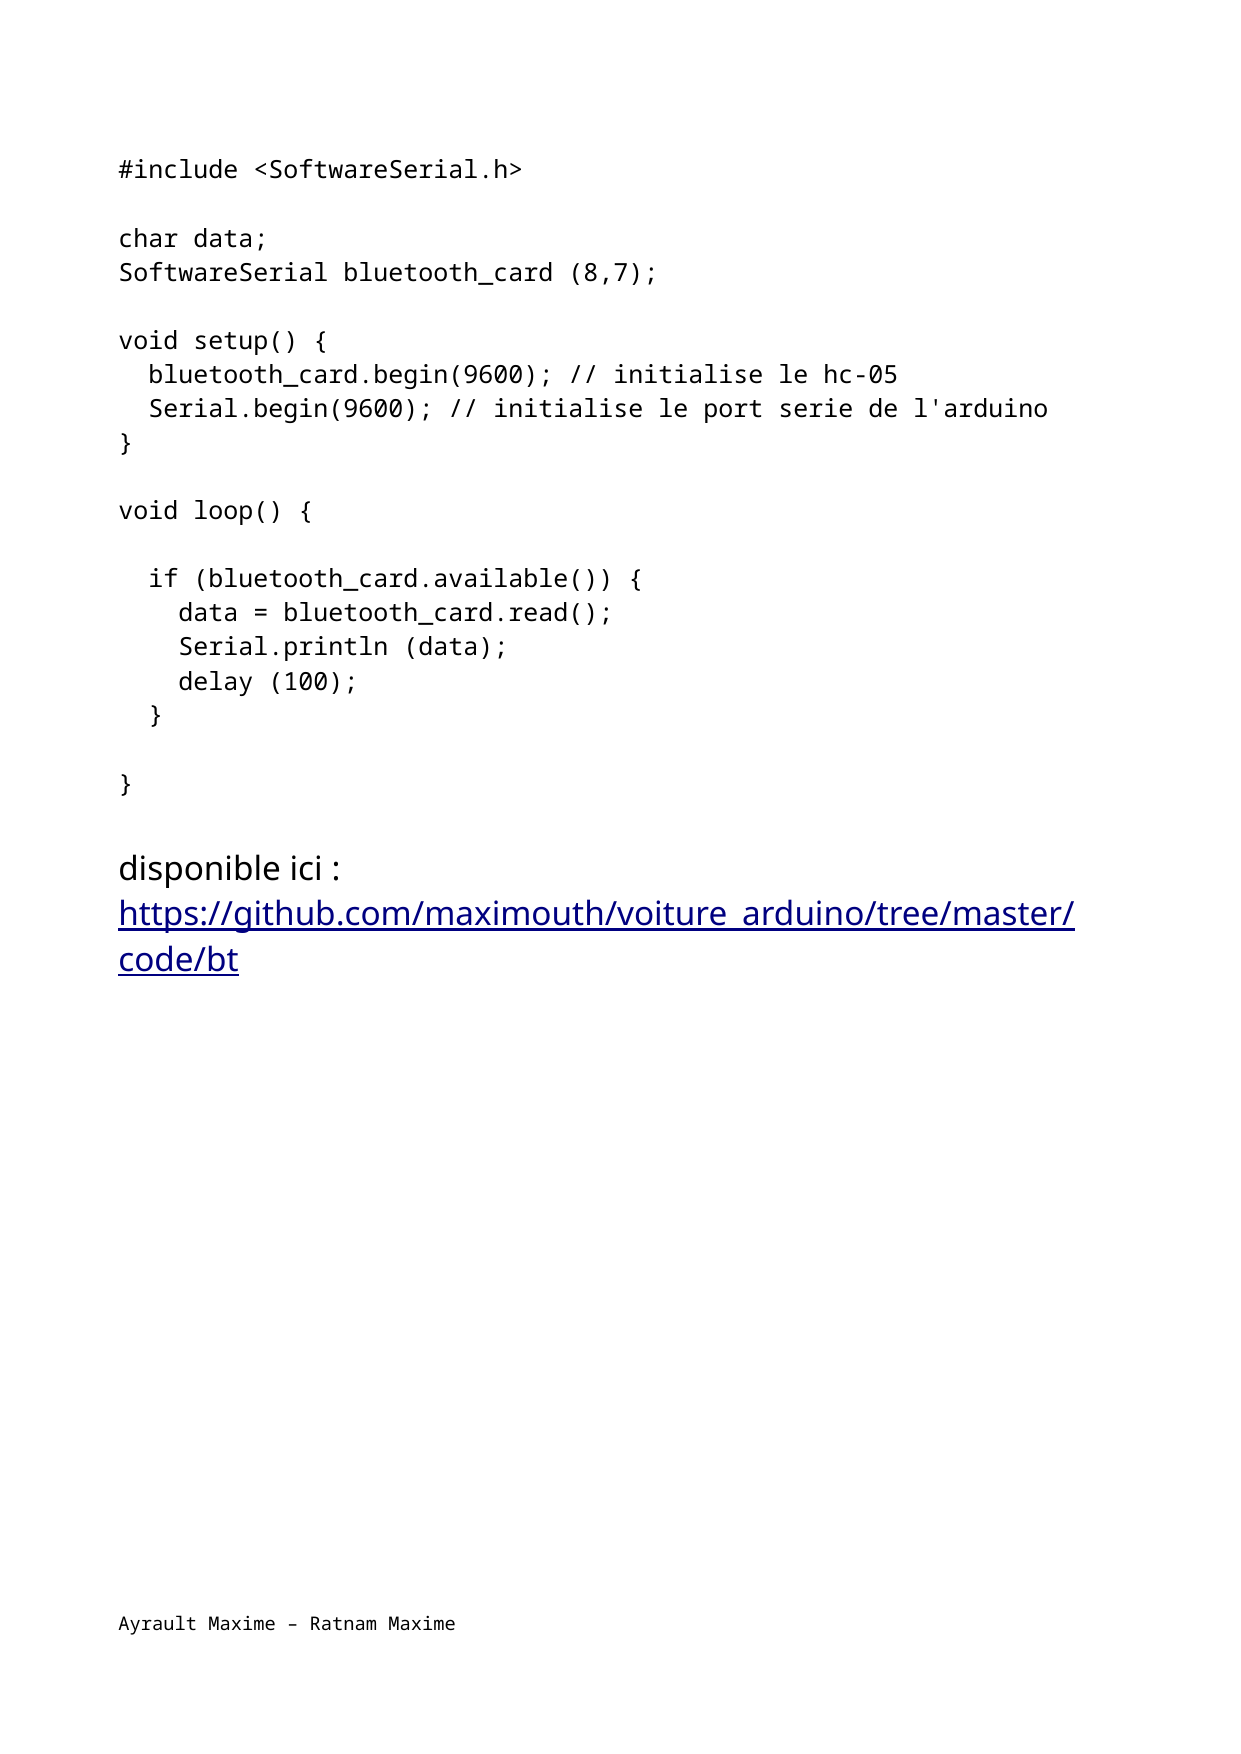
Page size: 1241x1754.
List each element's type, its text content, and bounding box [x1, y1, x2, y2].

text data = bluetooth_card.read(); [118, 595, 1122, 629]
text SoftwareSerial bluetooth_card (8,7); [118, 254, 1122, 288]
text } [118, 697, 1122, 731]
text https://github.com/maximouth/voiture_arduino/tree/master/code/bt [118, 890, 1122, 981]
text void loop() { [118, 493, 1122, 527]
text Serial.println (data); [118, 629, 1122, 663]
text disponible ici : [118, 845, 1122, 890]
text #include <SoftwareSerial.h> [118, 152, 1122, 186]
text bluetooth_card.begin(9600); // initialise le hc-05 [118, 357, 1122, 391]
text } [118, 425, 1122, 459]
text } [118, 765, 1122, 799]
text if (bluetooth_card.available()) { [118, 561, 1122, 595]
text void setup() { [118, 322, 1122, 357]
text char data; [118, 220, 1122, 254]
text delay (100); [118, 663, 1122, 697]
text Serial.begin(9600); // initialise le port serie de l'arduino [118, 391, 1122, 425]
